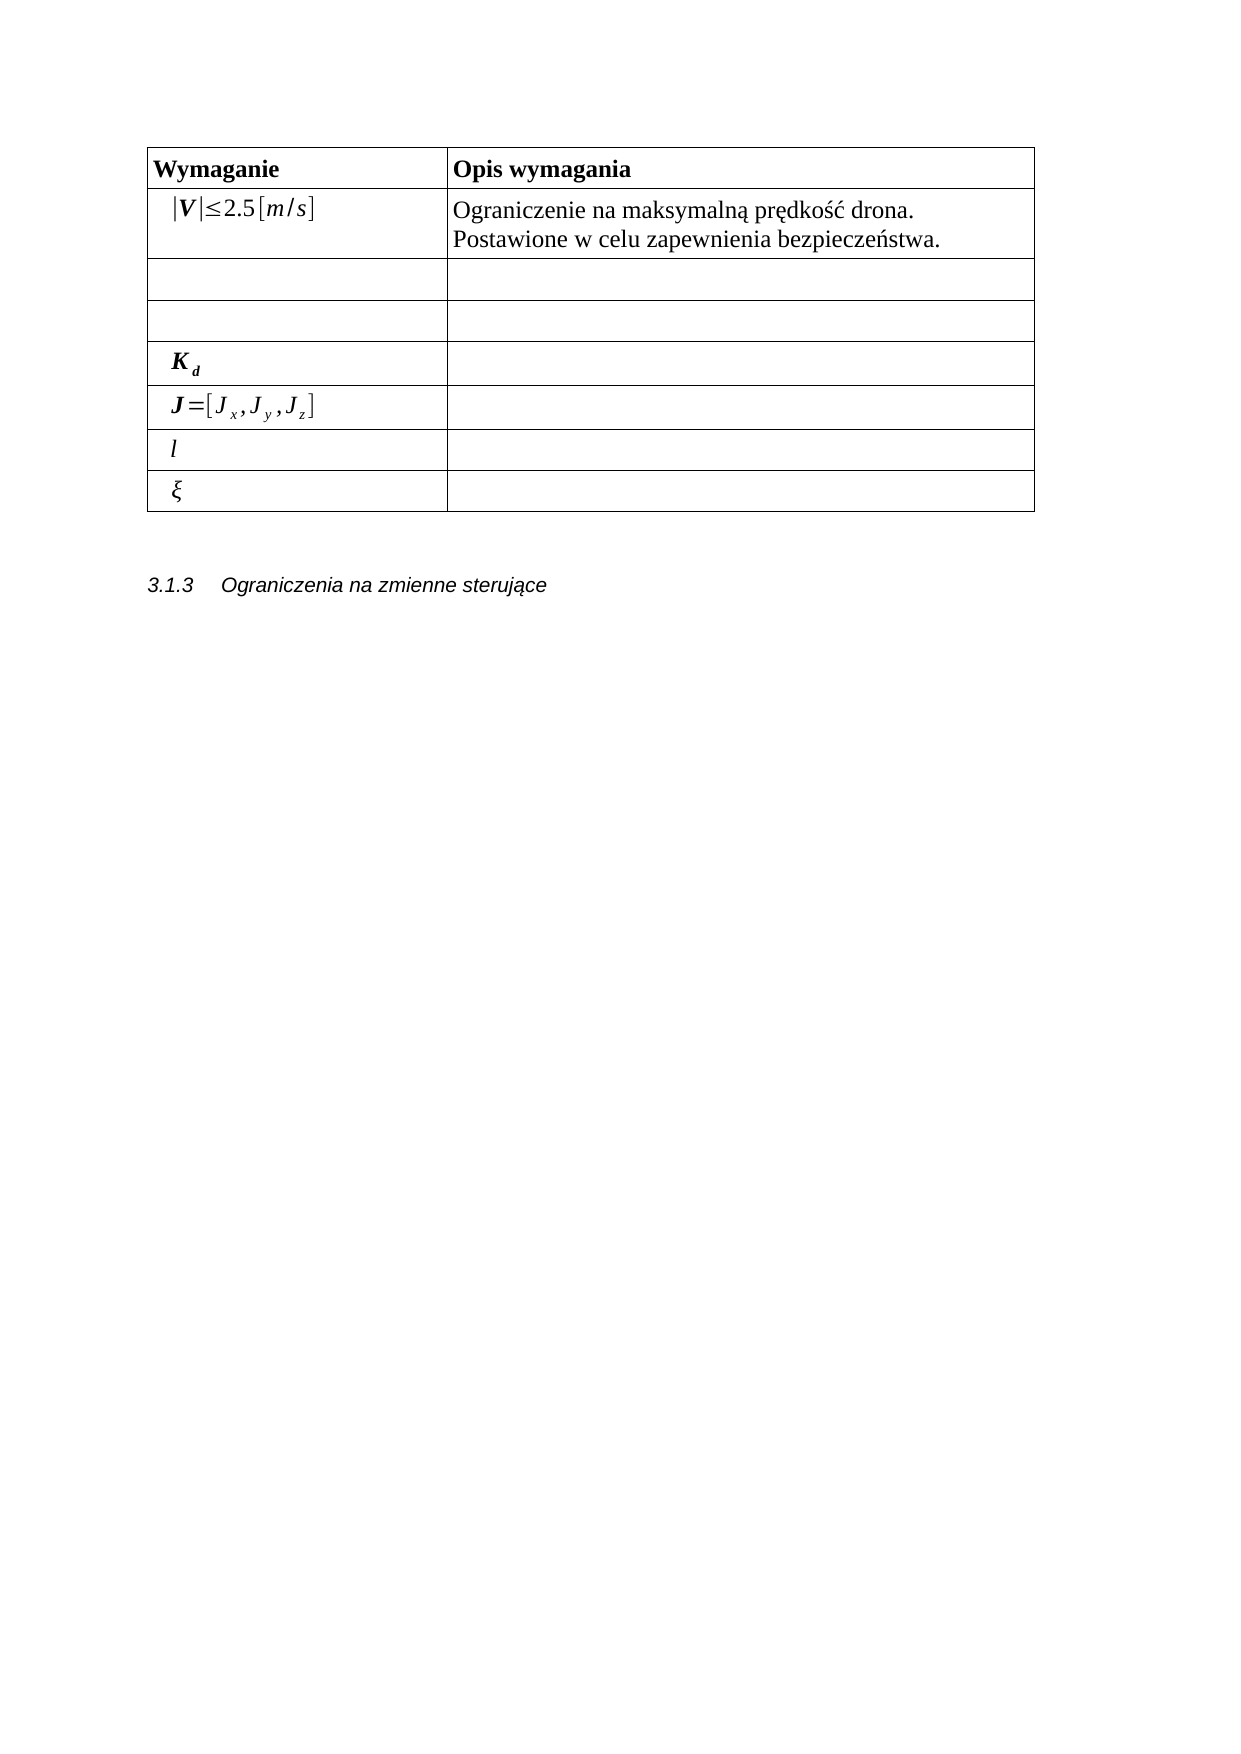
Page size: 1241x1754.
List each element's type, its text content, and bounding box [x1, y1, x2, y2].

table_cell [448, 301, 1034, 341]
table_cell [448, 386, 1034, 428]
table_cell [448, 342, 1034, 384]
table_cell [448, 430, 1034, 470]
table_cell [148, 471, 447, 511]
table_cell [448, 471, 1034, 511]
table_header Opis wymagania [448, 148, 1034, 188]
table_cell [148, 430, 447, 470]
table_cell [148, 386, 447, 428]
subtitle Ograniczenia na zmienne sterujące [147, 573, 1035, 597]
table_cell [148, 301, 447, 341]
table_cell Ograniczenie na maksymalną prędkość drona. Postawione w celu zapewnienia bezpieczeństwa. [448, 189, 1034, 258]
table_header Wymaganie [148, 148, 447, 188]
table_cell [448, 259, 1034, 299]
table_cell [148, 259, 447, 299]
table_cell [148, 189, 447, 258]
table_cell [148, 342, 447, 384]
